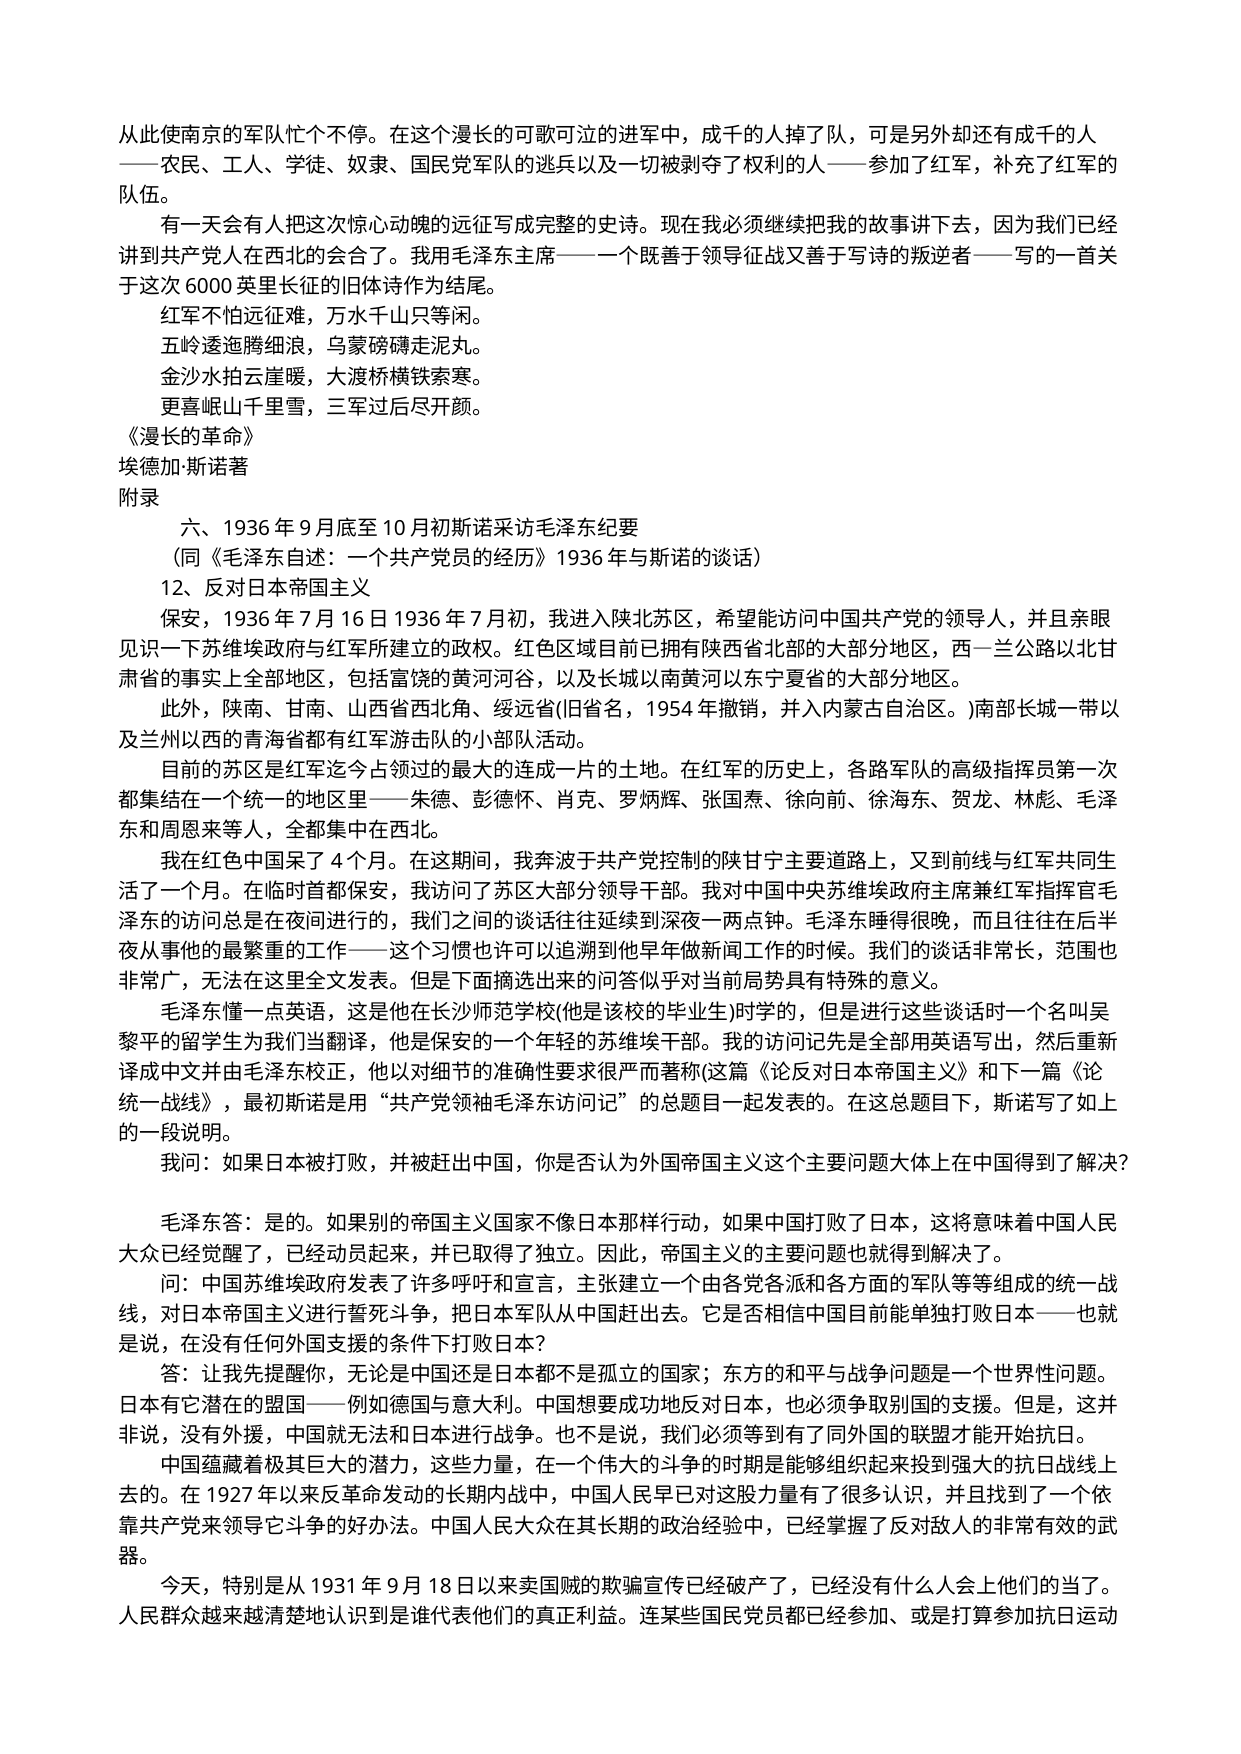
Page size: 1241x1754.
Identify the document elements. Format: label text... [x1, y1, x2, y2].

text 毛泽东答：是的。如果别的帝国主义国家不像日本那样行动，如果中国打败了日本，这将意味着中国人民大众已经觉醒了，已经动员起来，并已取得了独立。因此，帝国主义的主要问题也就得到解决了。 [118, 1207, 1122, 1267]
text 毛泽东懂一点英语，这是他在长沙师范学校(他是该校的毕业生)时学的，但是进行这些谈话时一个名叫吴黎平的留学生为我们当翻译，他是保安的一个年轻的苏维埃干部。我的访问记先是全部用英语写出，然后重新译成中文并由毛泽东校正，他以对细节的准确性要求很严而著称(这篇《论反对日本帝国主义》和下一篇《论统一战线》，最初斯诺是用“共产党领袖毛泽东访问记”的总题目一起发表的。在这总题目下，斯诺写了如上的一段说明。 [118, 995, 1122, 1146]
text 附录 [118, 481, 1122, 511]
text 答：让我先提醒你，无论是中国还是日本都不是孤立的国家；东方的和平与战争问题是一个世界性问题。日本有它潜在的盟国——例如德国与意大利。中国想要成功地反对日本，也必须争取别国的支援。但是，这并非说，没有外援，中国就无法和日本进行战争。也不是说，我们必须等到有了同外国的联盟才能开始抗日。 [118, 1358, 1122, 1448]
text 我问：如果日本被打败，并被赶出中国，你是否认为外国帝国主义这个主要问题大体上在中国得到了解决？ [118, 1146, 1122, 1207]
text （同《毛泽东自述：一个共产党员的经历》1936年与斯诺的谈话） [118, 541, 1122, 572]
text 《漫长的革命》 [118, 420, 1122, 451]
text 我在红色中国呆了4个月。在这期间，我奔波于共产党控制的陕甘宁主要道路上，又到前线与红军共同生活了一个月。在临时首都保安，我访问了苏区大部分领导干部。我对中国中央苏维埃政府主席兼红军指挥官毛泽东的访问总是在夜间进行的，我们之间的谈话往往延续到深夜一两点钟。毛泽东睡得很晚，而且往往在后半夜从事他的最繁重的工作——这个习惯也许可以追溯到他早年做新闻工作的时候。我们的谈话非常长，范围也非常广，无法在这里全文发表。但是下面摘选出来的问答似乎对当前局势具有特殊的意义。 [118, 844, 1122, 995]
text 六、1936年9月底至10月初斯诺采访毛泽东纪要 [118, 511, 1122, 541]
text 目前的苏区是红军迄今占领过的最大的连成一片的土地。在红军的历史上，各路军队的高级指挥员第一次都集结在一个统一的地区里——朱德、彭德怀、肖克、罗炳辉、张国焘、徐向前、徐海东、贺龙、林彪、毛泽东和周恩来等人，全都集中在西北。 [118, 753, 1122, 844]
text 五岭逶迤腾细浪，乌蒙磅礴走泥丸。 [118, 330, 1122, 360]
text 中国蕴藏着极其巨大的潜力，这些力量，在一个伟大的斗争的时期是能够组织起来投到强大的抗日战线上去的。在1927年以来反革命发动的长期内战中，中国人民早已对这股力量有了很多认识，并且找到了一个依靠共产党来领导它斗争的好办法。中国人民大众在其长期的政治经验中，已经掌握了反对敌人的非常有效的武器。 [118, 1448, 1122, 1569]
text 12、反对日本帝国主义 [118, 572, 1122, 602]
text 从此使南京的军队忙个不停。在这个漫长的可歌可泣的进军中，成千的人掉了队，可是另外却还有成千的人——农民、工人、学徒、奴隶、国民党军队的逃兵以及一切被剥夺了权利的人——参加了红军，补充了红军的队伍。 [118, 118, 1122, 209]
text 埃德加·斯诺著 [118, 451, 1122, 481]
text 此外，陕南、甘南、山西省西北角、绥远省(旧省名，1954年撤销，并入内蒙古自治区。)南部长城一带以及兰州以西的青海省都有红军游击队的小部队活动。 [118, 693, 1122, 753]
text 更喜岷山千里雪，三军过后尽开颜。 [118, 390, 1122, 420]
text 有一天会有人把这次惊心动魄的远征写成完整的史诗。现在我必须继续把我的故事讲下去，因为我们已经讲到共产党人在西北的会合了。我用毛泽东主席——一个既善于领导征战又善于写诗的叛逆者——写的一首关于这次6000英里长征的旧体诗作为结尾。 [118, 209, 1122, 299]
text 保安，1936年7月16日1936年7月初，我进入陕北苏区，希望能访问中国共产党的领导人，并且亲眼见识一下苏维埃政府与红军所建立的政权。红色区域目前已拥有陕西省北部的大部分地区，西—兰公路以北甘肃省的事实上全部地区，包括富饶的黄河河谷，以及长城以南黄河以东宁夏省的大部分地区。 [118, 602, 1122, 693]
text 问：中国苏维埃政府发表了许多呼吁和宣言，主张建立一个由各党各派和各方面的军队等等组成的统一战线，对日本帝国主义进行誓死斗争，把日本军队从中国赶出去。它是否相信中国目前能单独打败日本——也就是说，在没有任何外国支援的条件下打败日本？ [118, 1267, 1122, 1358]
text 金沙水拍云崖暖，大渡桥横铁索寒。 [118, 360, 1122, 390]
text 今天，特别是从1931年9月18日以来卖国贼的欺骗宣传已经破产了，已经没有什么人会上他们的当了。人民群众越来越清楚地认识到是谁代表他们的真正利益。连某些国民党员都已经参加、或是打算参加抗日运动 [118, 1569, 1122, 1630]
text 红军不怕远征难，万水千山只等闲。 [118, 299, 1122, 330]
